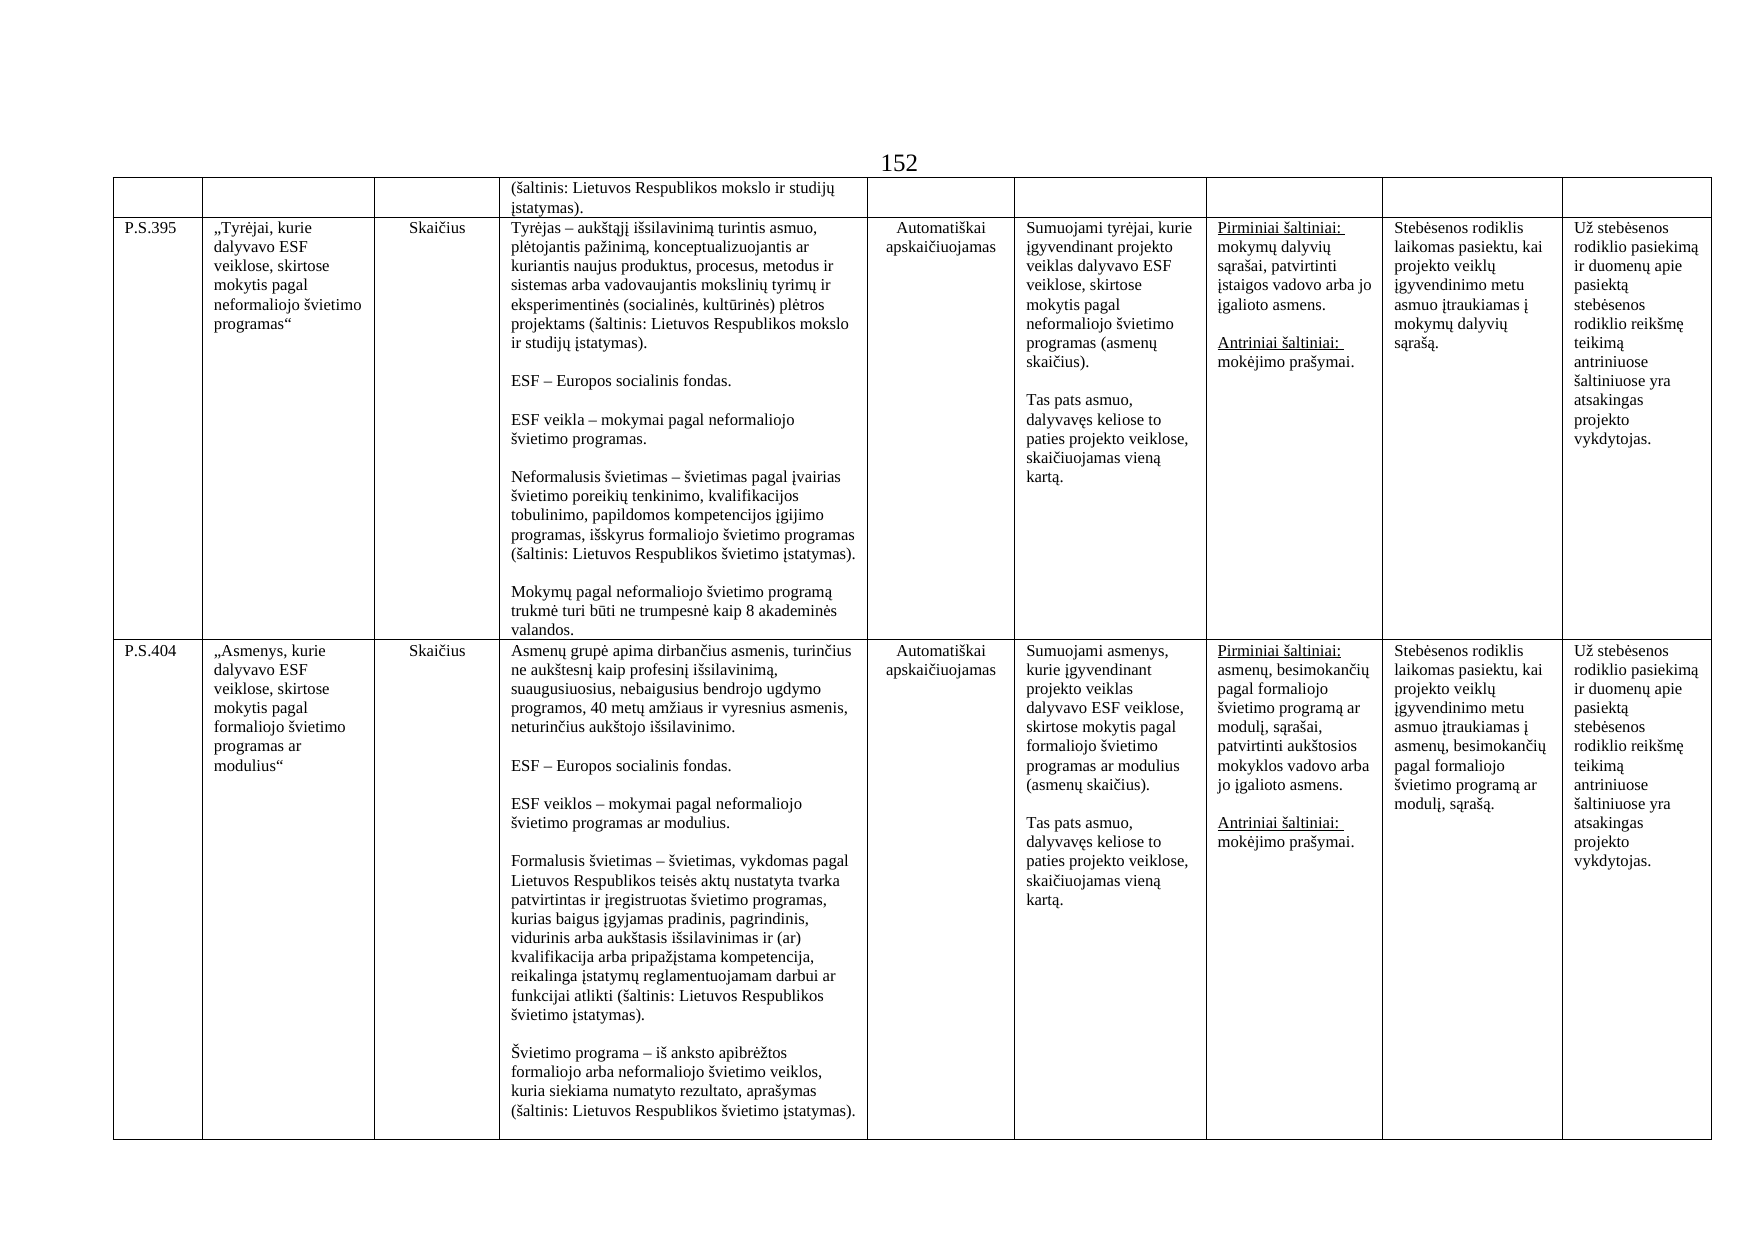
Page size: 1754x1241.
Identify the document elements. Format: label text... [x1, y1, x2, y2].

table_cell P.S.404 [114, 640, 202, 1139]
table_cell [1207, 178, 1382, 217]
table_cell (šaltinis: Lietuvos Respublikos mokslo ir studijų įstatymas). [500, 178, 867, 217]
table_cell [375, 178, 499, 217]
table_cell Asmenų grupė apima dirbančius asmenis, turinčius ne aukštesnį kaip profesinį išsilavinimą, suaugusiuosius, nebaigusius bendrojo ugdymo programos, 40 metų amžiaus ir vyresnius asmenis, neturinčius aukštojo išsilavinimo. ESF – Europos socialinis fondas. ESF veiklos – mokymai pagal neformaliojo švietimo programas ar modulius. Formalusis švietimas – švietimas, vykdomas pagal Lietuvos Respublikos teisės aktų nustatyta tvarka patvirtintas ir įregistruotas švietimo programas, kurias baigus įgyjamas pradinis, pagrindinis, vidurinis arba aukštasis išsilavinimas ir (ar) kvalifikacija arba pripažįstama kompetencija, reikalinga įstatymų reglamentuojamam darbui ar funkcijai atlikti (šaltinis: Lietuvos Respublikos švietimo įstatymas). Švietimo programa – iš anksto apibrėžtos formaliojo arba neformaliojo švietimo veiklos, kuria siekiama numatyto rezultato, aprašymas (šaltinis: Lietuvos Respublikos švietimo įstatymas). [500, 640, 867, 1139]
table_cell Už stebėsenos rodiklio pasiekimą ir duomenų apie pasiektą stebėsenos rodiklio reikšmę teikimą antriniuose šaltiniuose yra atsakingas projekto vykdytojas. [1563, 640, 1711, 1139]
table_cell „Tyrėjai, kurie dalyvavo ESF veiklose, skirtose mokytis pagal neformaliojo švietimo programas“ [203, 218, 374, 639]
table_cell Tyrėjas – aukštąjį išsilavinimą turintis asmuo, plėtojantis pažinimą, konceptualizuojantis ar kuriantis naujus produktus, procesus, metodus ir sistemas arba vadovaujantis mokslinių tyrimų ir eksperimentinės (socialinės, kultūrinės) plėtros projektams (šaltinis: Lietuvos Respublikos mokslo ir studijų įstatymas). ESF – Europos socialinis fondas. ESF veikla – mokymai pagal neformaliojo švietimo programas. Neformalusis švietimas – švietimas pagal įvairias švietimo poreikių tenkinimo, kvalifikacijos tobulinimo, papildomos kompetencijos įgijimo programas, išskyrus formaliojo švietimo programas (šaltinis: Lietuvos Respublikos švietimo įstatymas). Mokymų pagal neformaliojo švietimo programą trukmė turi būti ne trumpesnė kaip 8 akademinės valandos. [500, 218, 867, 639]
table_cell Pirminiai šaltiniai: asmenų, besimokančių pagal formaliojo švietimo programą ar modulį, sąrašai, patvirtinti aukštosios mokyklos vadovo arba jo įgalioto asmens. Antriniai šaltiniai: mokėjimo prašymai. [1207, 640, 1382, 1139]
table_cell Už stebėsenos rodiklio pasiekimą ir duomenų apie pasiektą stebėsenos rodiklio reikšmę teikimą antriniuose šaltiniuose yra atsakingas projekto vykdytojas. [1563, 218, 1711, 639]
table_cell Stebėsenos rodiklis laikomas pasiektu, kai projekto veiklų įgyvendinimo metu asmuo įtraukiamas į mokymų dalyvių sąrašą. [1383, 218, 1562, 639]
table_cell [868, 178, 1014, 217]
table_cell Pirminiai šaltiniai: mokymų dalyvių sąrašai, patvirtinti įstaigos vadovo arba jo įgalioto asmens. Antriniai šaltiniai: mokėjimo prašymai. [1207, 218, 1382, 639]
table_cell [1383, 178, 1562, 217]
table_cell Sumuojami asmenys, kurie įgyvendinant projekto veiklas dalyvavo ESF veiklose, skirtose mokytis pagal formaliojo švietimo programas ar modulius (asmenų skaičius). Tas pats asmuo, dalyvavęs keliose to paties projekto veiklose, skaičiuojamas vieną kartą. [1015, 640, 1206, 1139]
table_cell Skaičius [375, 640, 499, 1139]
table_cell Sumuojami tyrėjai, kurie įgyvendinant projekto veiklas dalyvavo ESF veiklose, skirtose mokytis pagal neformaliojo švietimo programas (asmenų skaičius). Tas pats asmuo, dalyvavęs keliose to paties projekto veiklose, skaičiuojamas vieną kartą. [1015, 218, 1206, 639]
table_cell P.S.395 [114, 218, 202, 639]
table_cell [1015, 178, 1206, 217]
table_cell Skaičius [375, 218, 499, 639]
table_cell Automatiškai apskaičiuojamas [868, 218, 1014, 639]
table_cell Automatiškai apskaičiuojamas [868, 640, 1014, 1139]
table_cell [114, 178, 202, 217]
table_cell [1563, 178, 1711, 217]
table_cell Stebėsenos rodiklis laikomas pasiektu, kai projekto veiklų įgyvendinimo metu asmuo įtraukiamas į asmenų, besimokančių pagal formaliojo švietimo programą ar modulį, sąrašą. [1383, 640, 1562, 1139]
table_cell „Asmenys, kurie dalyvavo ESF veiklose, skirtose mokytis pagal formaliojo švietimo programas ar modulius“ [203, 640, 374, 1139]
table_cell [203, 178, 374, 217]
